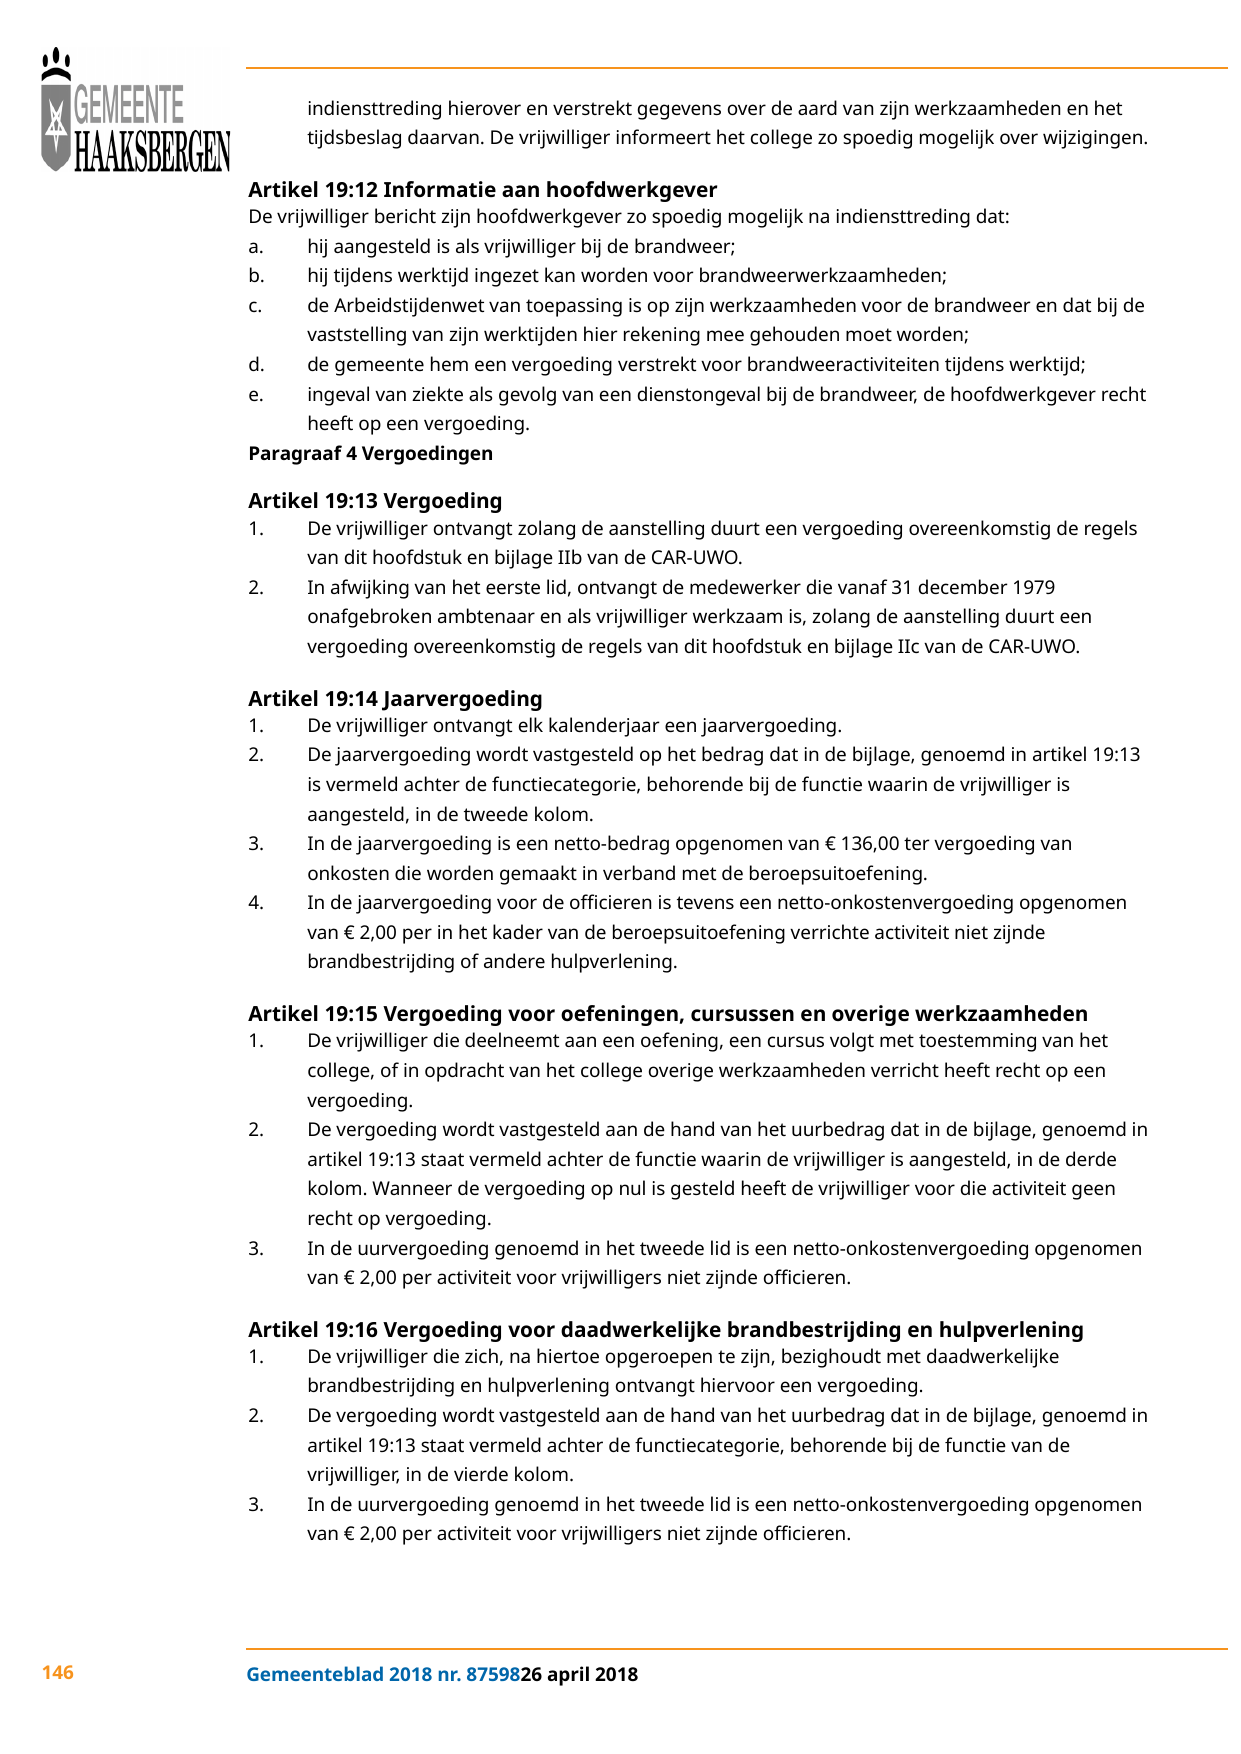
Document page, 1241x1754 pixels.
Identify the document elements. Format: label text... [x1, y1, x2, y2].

picture [41, 47, 231, 172]
text De vrijwilliger bericht zijn hoofdwerkgever zo spoedig mogelijk na indiensttreding dat: [248, 203, 1152, 229]
list hij tijdens werktijd ingezet kan worden voor brandweerwerkzaamheden; [248, 262, 1152, 288]
text Artikel 19:15 Vergoeding voor oefeningen, cursussen en overige werkzaamheden [248, 999, 1152, 1028]
list de Arbeidstijdenwet van toepassing is op zijn werkzaamheden voor de brandweer en dat bij de vaststelling van zijn werktijden hier rekening mee gehouden moet worden; [248, 292, 1152, 347]
list In de jaarvergoeding voor de officieren is tevens een netto-onkostenvergoeding opgenomen van € 2,00 per in het kader van de beroepsuitoefening verrichte activiteit niet zijnde brandbestrijding of andere hulpverlening. [248, 889, 1152, 974]
list indiensttreding hierover en verstrekt gegevens over de aard van zijn werkzaamheden en het tijdsbeslag daarvan. De vrijwilliger informeert het college zo spoedig mogelijk over wijzigingen. [248, 95, 1152, 150]
text Paragraaf 4 Vergoedingen [248, 440, 1152, 466]
list De vergoeding wordt vastgesteld aan de hand van het uurbedrag dat in de bijlage, genoemd in artikel 19:13 staat vermeld achter de functie waarin de vrijwilliger is aangesteld, in de derde kolom. Wanneer de vergoeding op nul is gesteld heeft de vrijwilliger voor die activiteit geen recht op vergoeding. [248, 1116, 1152, 1231]
text Artikel 19:14 Jaarvergoeding [248, 684, 1152, 712]
list De vrijwilliger die deelneemt aan een oefening, een cursus volgt met toestemming van het college, of in opdracht van het college overige werkzaamheden verricht heeft recht op een vergoeding. [248, 1028, 1152, 1112]
text Artikel 19:13 Vergoeding [248, 486, 1152, 515]
list De vergoeding wordt vastgesteld aan de hand van het uurbedrag dat in de bijlage, genoemd in artikel 19:13 staat vermeld achter de functiecategorie, behorende bij de functie van de vrijwilliger, in de vierde kolom. [248, 1402, 1152, 1487]
list In de uurvergoeding genoemd in het tweede lid is een netto-onkostenvergoeding opgenomen van € 2,00 per activiteit voor vrijwilligers niet zijnde officieren. [248, 1235, 1152, 1290]
list De vrijwilliger ontvangt zolang de aanstelling duurt een vergoeding overeenkomstig de regels van dit hoofdstuk en bijlage IIb van de CAR-UWO. [248, 515, 1152, 570]
list hij aangesteld is als vrijwilliger bij de brandweer; [248, 233, 1152, 258]
list De vrijwilliger die zich, na hiertoe opgeroepen te zijn, bezighoudt met daadwerkelijke brandbestrijding en hulpverlening ontvangt hiervoor een vergoeding. [248, 1343, 1152, 1398]
list In afwijking van het eerste lid, ontvangt de medewerker die vanaf 31 december 1979 onafgebroken ambtenaar en als vrijwilliger werkzaam is, zolang de aanstelling duurt een vergoeding overeenkomstig de regels van dit hoofdstuk en bijlage IIc van de CAR-UWO. [248, 574, 1152, 659]
list De jaarvergoeding wordt vastgesteld op het bedrag dat in de bijlage, genoemd in artikel 19:13 is vermeld achter de functiecategorie, behorende bij de functie waarin de vrijwilliger is aangesteld, in de tweede kolom. [248, 742, 1152, 827]
text Artikel 19:12 Informatie aan hoofdwerkgever [248, 175, 1152, 203]
list de gemeente hem een vergoeding verstrekt voor brandweeractiviteiten tijdens werktijd; [248, 351, 1152, 377]
list ingeval van ziekte als gevolg van een dienstongeval bij de brandweer, de hoofdwerkgever recht heeft op een vergoeding. [248, 381, 1152, 436]
list In de uurvergoeding genoemd in het tweede lid is een netto-onkostenvergoeding opgenomen van € 2,00 per activiteit voor vrijwilligers niet zijnde officieren. [248, 1491, 1152, 1546]
text Artikel 19:16 Vergoeding voor daadwerkelijke brandbestrijding en hulpverlening [248, 1315, 1152, 1343]
list De vrijwilliger ontvangt elk kalenderjaar een jaarvergoeding. [248, 712, 1152, 738]
list In de jaarvergoeding is een netto-bedrag opgenomen van € 136,00 ter vergoeding van onkosten die worden gemaakt in verband met de beroepsuitoefening. [248, 830, 1152, 886]
